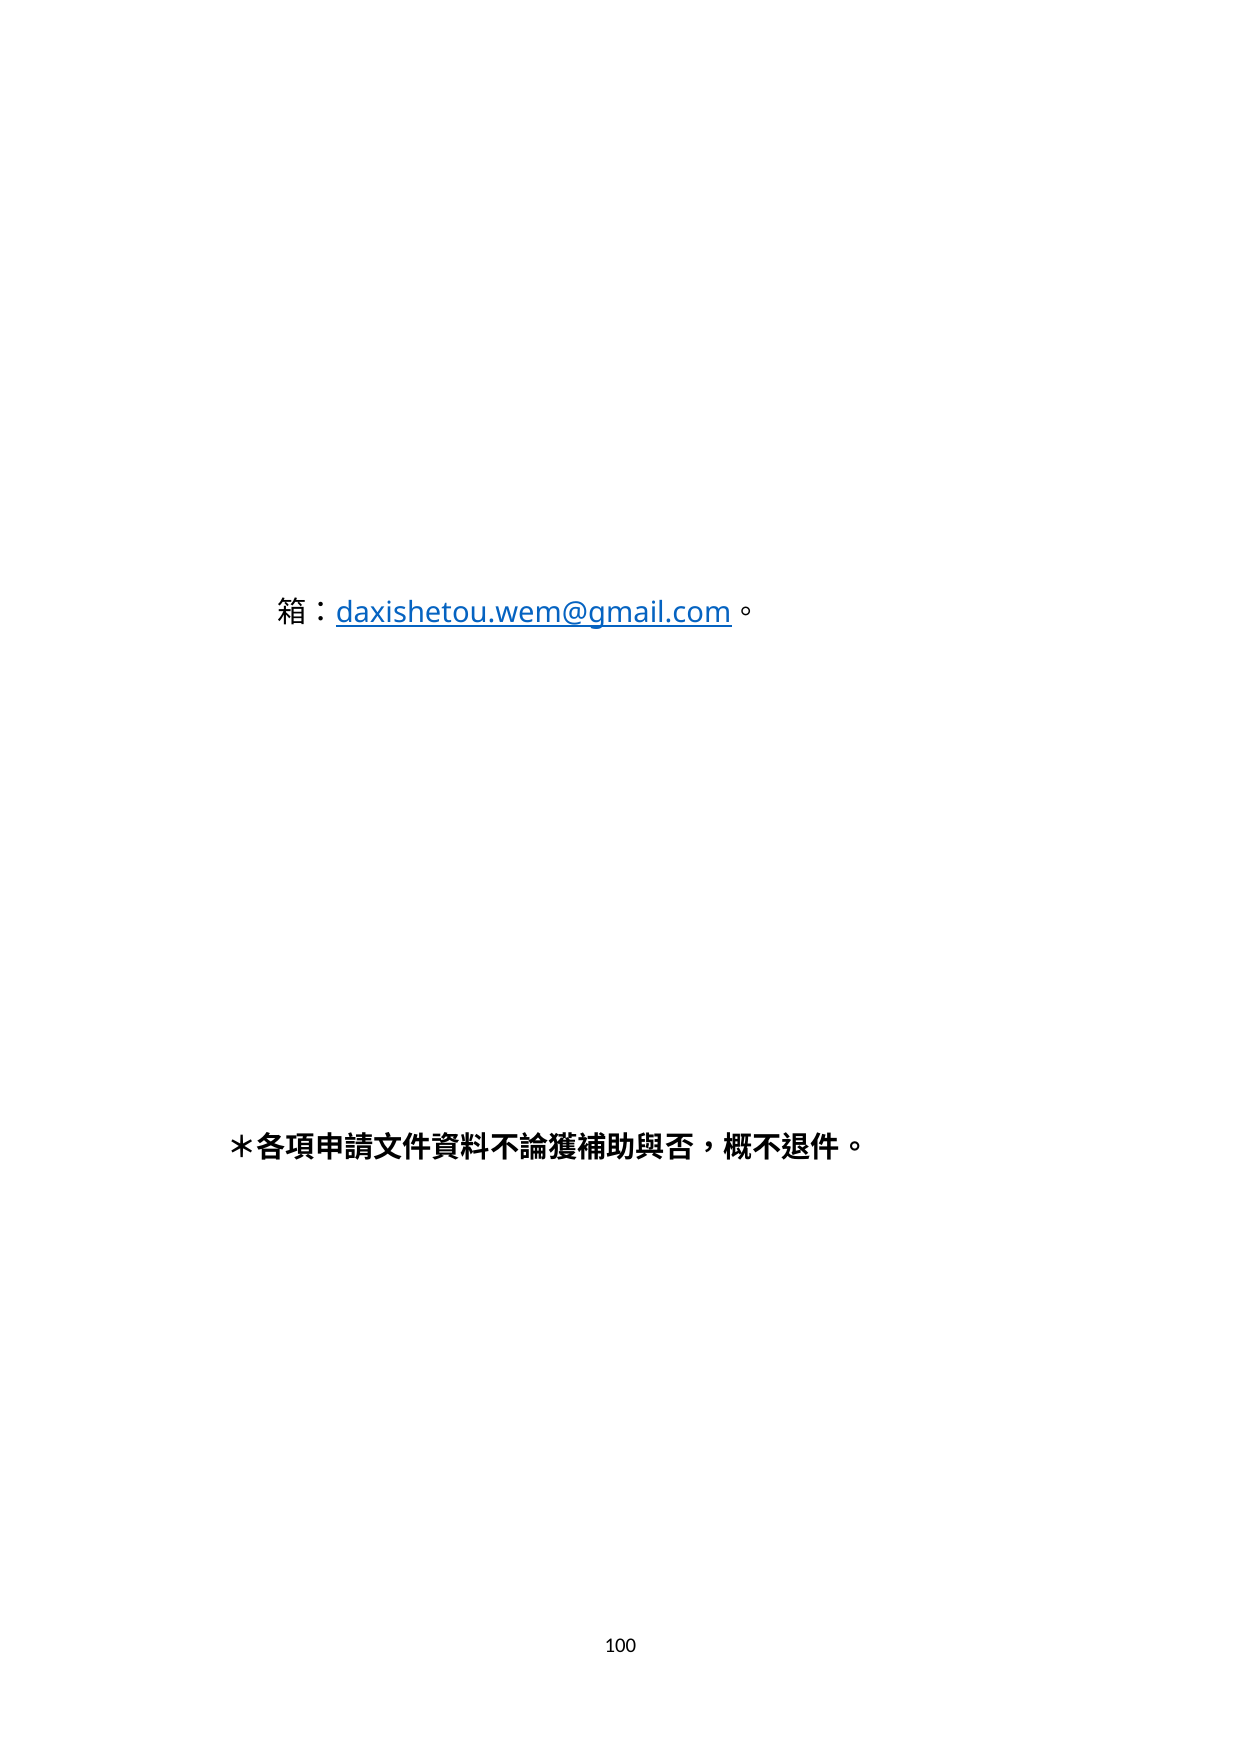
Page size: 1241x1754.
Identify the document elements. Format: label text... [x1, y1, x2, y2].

text ＊各項申請文件資料不論獲補助與否，概不退件。 [227, 877, 1063, 1412]
list 箱：daxishetou.wem@gmail.com。 [227, 342, 1063, 877]
